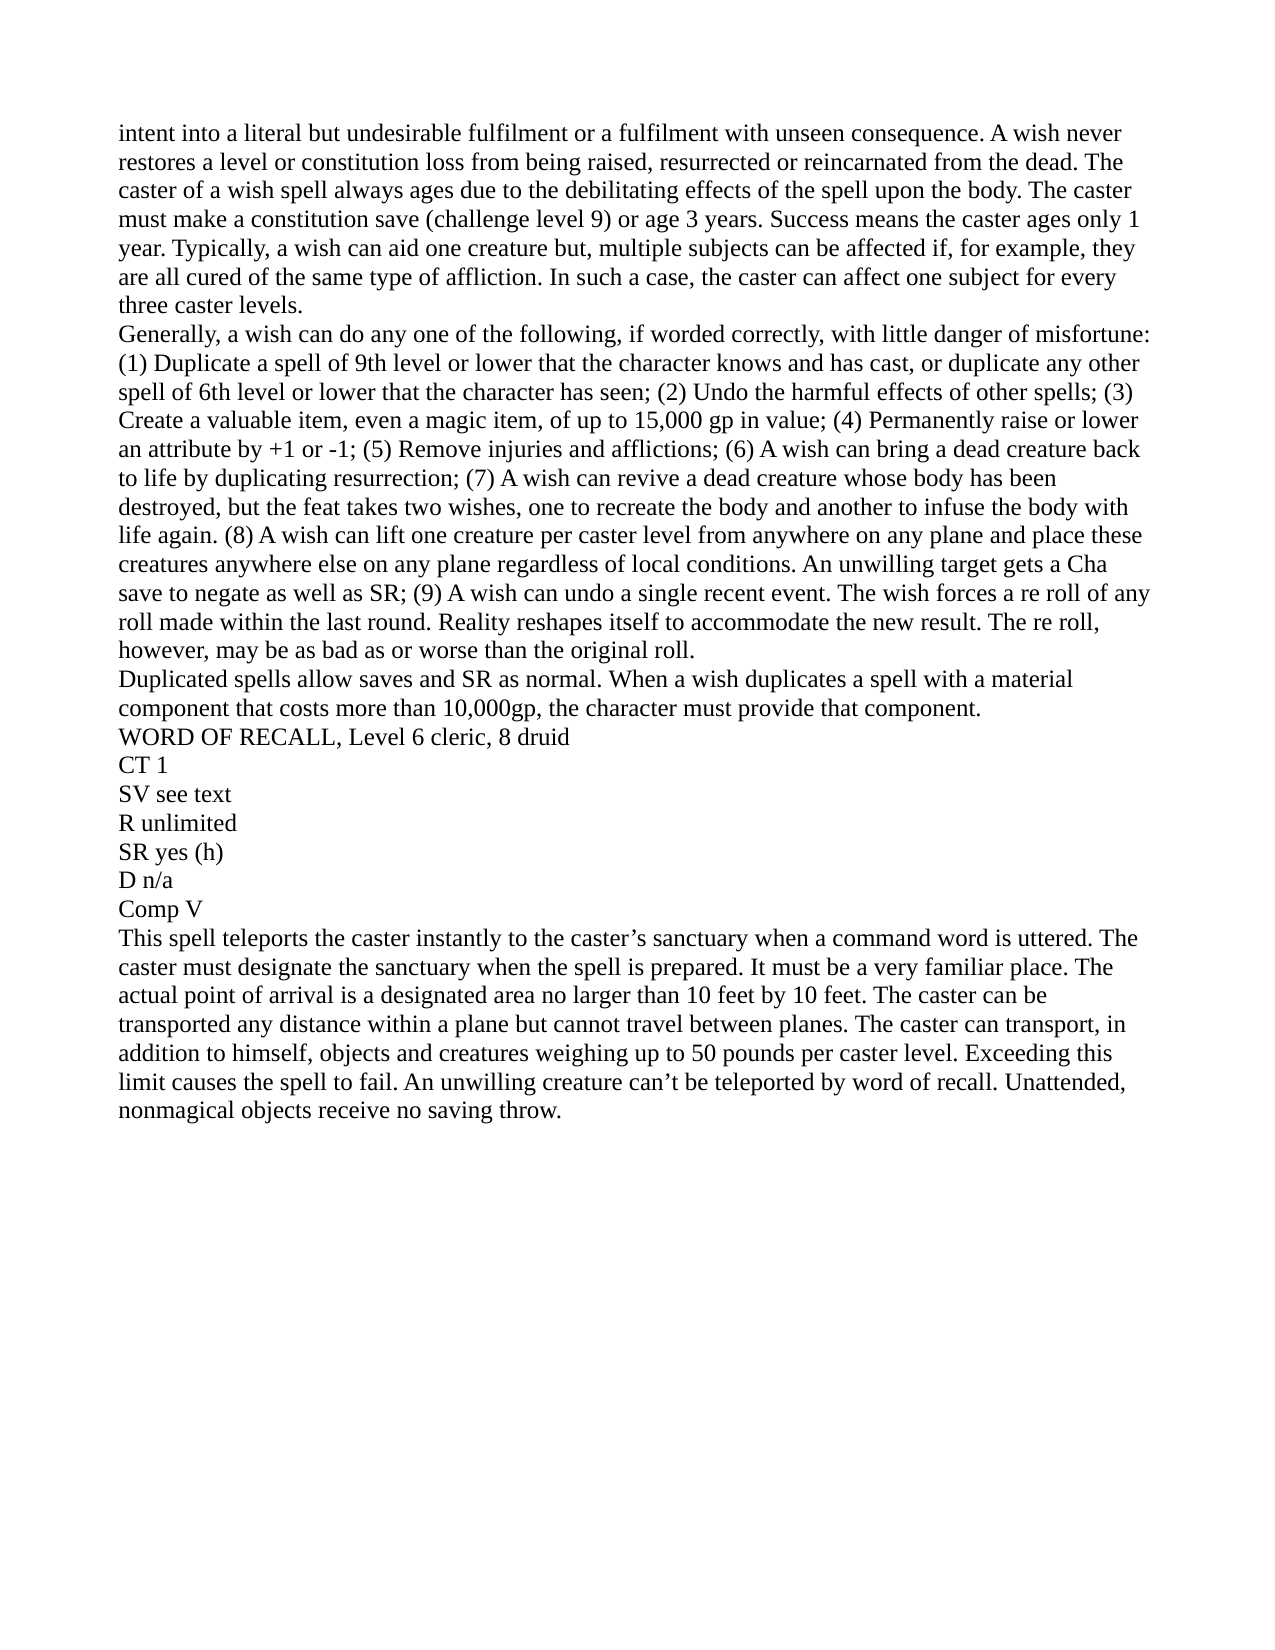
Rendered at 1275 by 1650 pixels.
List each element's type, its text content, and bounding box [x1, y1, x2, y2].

text D n/a [118, 866, 1157, 894]
text intent into a literal but undesirable fulfilment or a fulfilment with unseen consequence. A wish never restores a level or constitution loss from being raised, resurrected or reincarnated from the dead. The caster of a wish spell always ages due to the debilitating effects of the spell upon the body. The caster must make a constitution save (challenge level 9) or age 3 years. Success means the caster ages only 1 year. Typically, a wish can aid one creature but, multiple subjects can be affected if, for example, they are all cured of the same type of affliction. In such a case, the caster can affect one subject for every three caster levels. [118, 118, 1157, 319]
text This spell teleports the caster instantly to the caster’s sanctuary when a command word is uttered. The caster must designate the sanctuary when the spell is prepared. It must be a very familiar place. The actual point of arrival is a designated area no larger than 10 feet by 10 feet. The caster can be transported any distance within a plane but cannot travel between planes. The caster can transport, in addition to himself, objects and creatures weighing up to 50 pounds per caster level. Exceeding this limit causes the spell to fail. An unwilling creature can’t be teleported by word of recall. Unattended, nonmagical objects receive no saving throw. [118, 923, 1157, 1124]
text R unlimited [118, 808, 1157, 837]
text SR yes (h) [118, 837, 1157, 866]
text WORD OF RECALL, Level 6 cleric, 8 druid [118, 722, 1157, 751]
text SV see text [118, 779, 1157, 808]
text Duplicated spells allow saves and SR as normal. When a wish duplicates a spell with a material component that costs more than 10,000gp, the character must provide that component. [118, 664, 1157, 722]
text Generally, a wish can do any one of the following, if worded correctly, with little danger of misfortune: (1) Duplicate a spell of 9th level or lower that the character knows and has cast, or duplicate any other spell of 6th level or lower that the character has seen; (2) Undo the harmful effects of other spells; (3) Create a valuable item, even a magic item, of up to 15,000 gp in value; (4) Permanently raise or lower an attribute by +1 or -1; (5) Remove injuries and afflictions; (6) A wish can bring a dead creature back to life by duplicating resurrection; (7) A wish can revive a dead creature whose body has been destroyed, but the feat takes two wishes, one to recreate the body and another to infuse the body with life again. (8) A wish can lift one creature per caster level from anywhere on any plane and place these creatures anywhere else on any plane regardless of local conditions. An unwilling target gets a Cha save to negate as well as SR; (9) A wish can undo a single recent event. The wish forces a re roll of any roll made within the last round. Reality reshapes itself to accommodate the new result. The re roll, however, may be as bad as or worse than the original roll. [118, 319, 1157, 664]
text Comp V [118, 894, 1157, 923]
text CT 1 [118, 751, 1157, 779]
